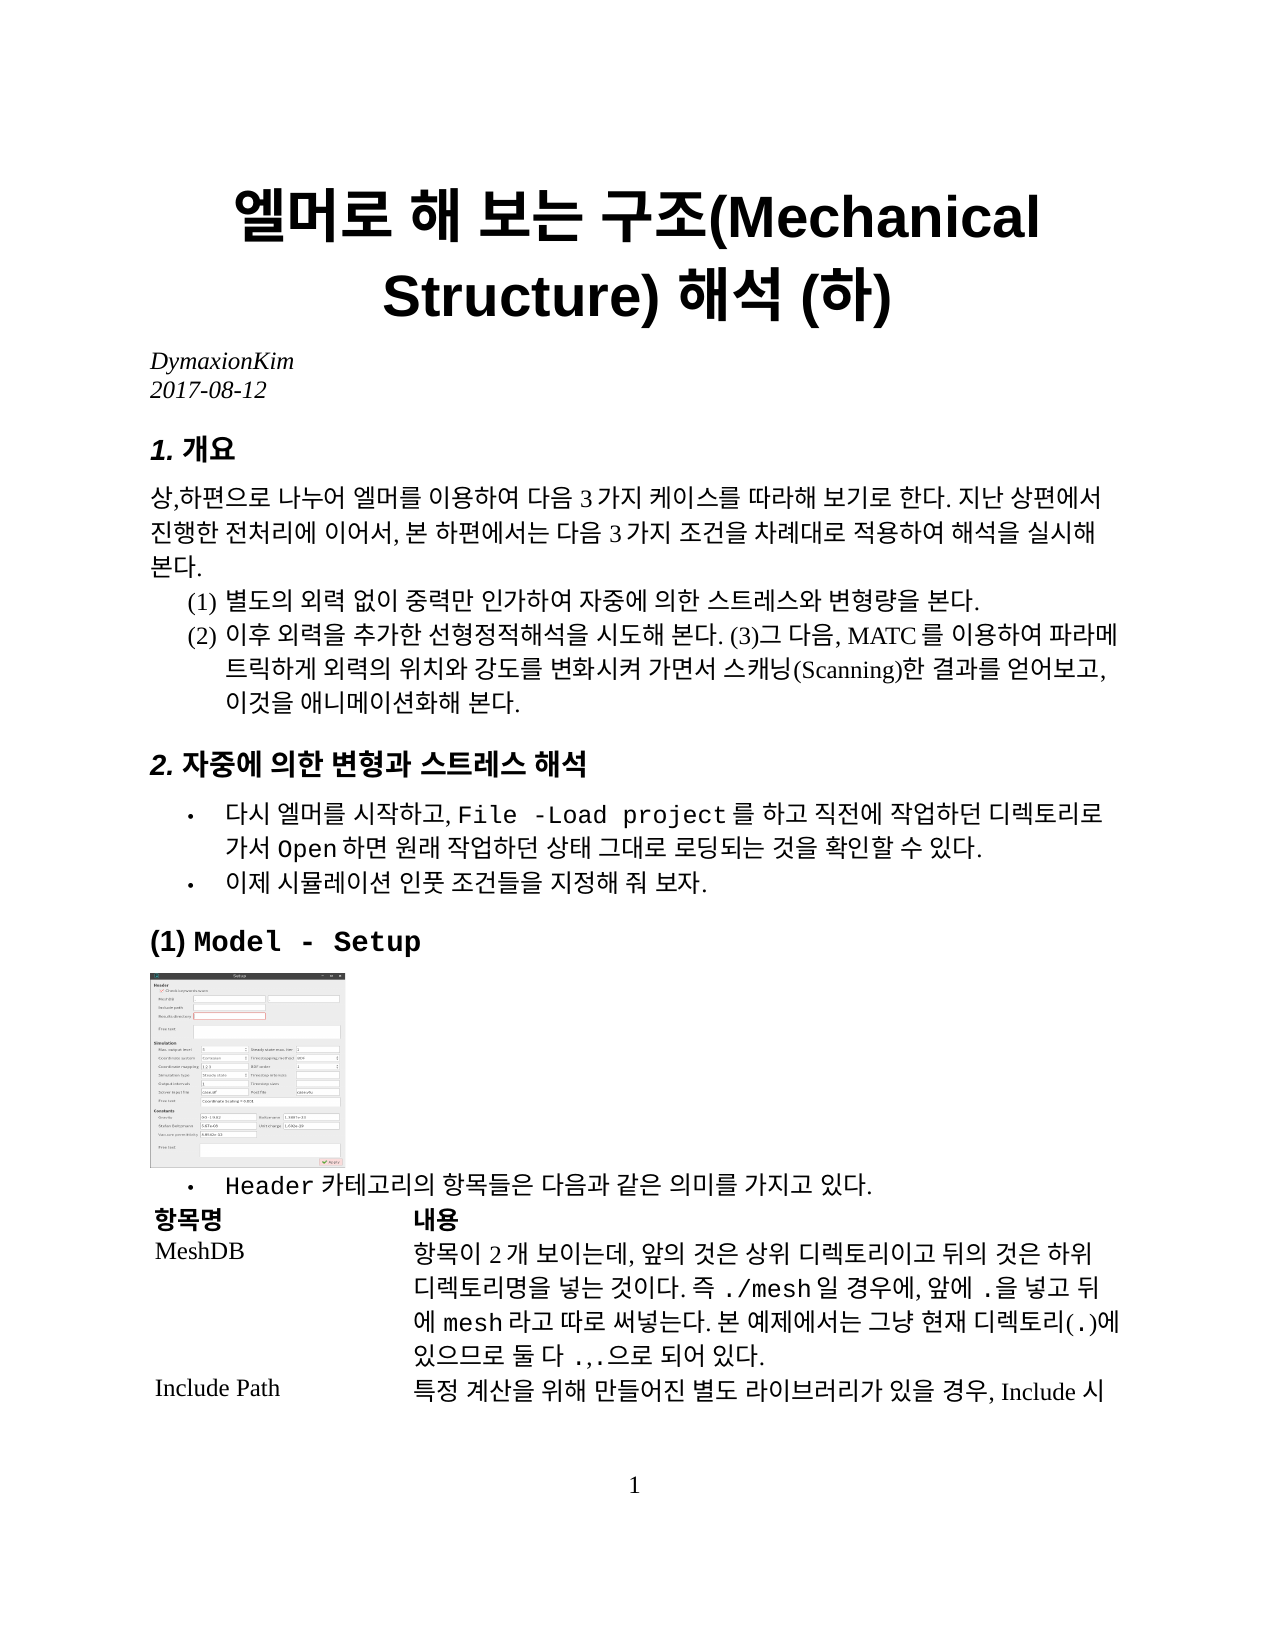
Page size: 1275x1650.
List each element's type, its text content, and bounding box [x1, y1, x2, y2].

text DymaxionKim [150, 346, 1125, 375]
list 별도의 외력 없이 중력만 인가하여 자중에 의한 스트레스와 변형량을 본다. [187, 583, 1125, 617]
text 상,하편으로 나누어 엘머를 이용하여 다음 3가지 케이스를 따라해 보기로 한다. 지난 상편에서 진행한 전처리에 이어서, 본 하편에서는 다음 3가지 조건을 차례대로 적용하여 해석을 실시해 본다. [150, 481, 1125, 583]
list 다시 엘머를 시작하고, File -Load project를 하고 직전에 작업하던 디렉토리로 가서 Open하면 원래 작업하던 상태 그대로 로딩되는 것을 확인할 수 있다. [187, 797, 1125, 865]
table_header 내용 [409, 1202, 1125, 1236]
subtitle 1. 개요 [150, 429, 1125, 469]
table_cell 특정 계산을 위해 만들어진 별도 라이브러리가 있을 경우, Include 시 [409, 1373, 1125, 1407]
table_cell MeshDB [150, 1236, 409, 1373]
list 이후 외력을 추가한 선형정적해석을 시도해 본다. (3)그 다음, MATC를 이용하여 파라메트릭하게 외력의 위치와 강도를 변화시켜 가면서 스캐닝(Scanning)한 결과를 얻어보고, 이것을 애니메이션화해 본다. [187, 617, 1125, 719]
subtitle 2. 자중에 의한 변형과 스트레스 해석 [150, 744, 1125, 784]
picture [150, 973, 345, 1168]
list 이제 시뮬레이션 인풋 조건들을 지정해 줘 보자. [187, 865, 1125, 899]
text 2017-08-12 [150, 375, 1125, 404]
subtitle (1) Model - Setup [150, 924, 1125, 961]
table_cell 항목이 2개 보이는데, 앞의 것은 상위 디렉토리이고 뒤의 것은 하위 디렉토리명을 넣는 것이다. 즉 ./mesh일 경우에, 앞에 .을 넣고 뒤에 mesh라고 따로 써넣는다. 본 예제에서는 그냥 현재 디렉토리(.)에 있으므로 둘 다 .,.으로 되어 있다. [409, 1236, 1125, 1373]
table_header 항목명 [150, 1202, 409, 1236]
table_cell Include Path [150, 1373, 409, 1407]
list Header 카테고리의 항목들은 다음과 같은 의미를 가지고 있다. [187, 1168, 1125, 1202]
title 엘머로 해 보는 구조(Mechanical Structure) 해석 (하) [150, 175, 1125, 334]
